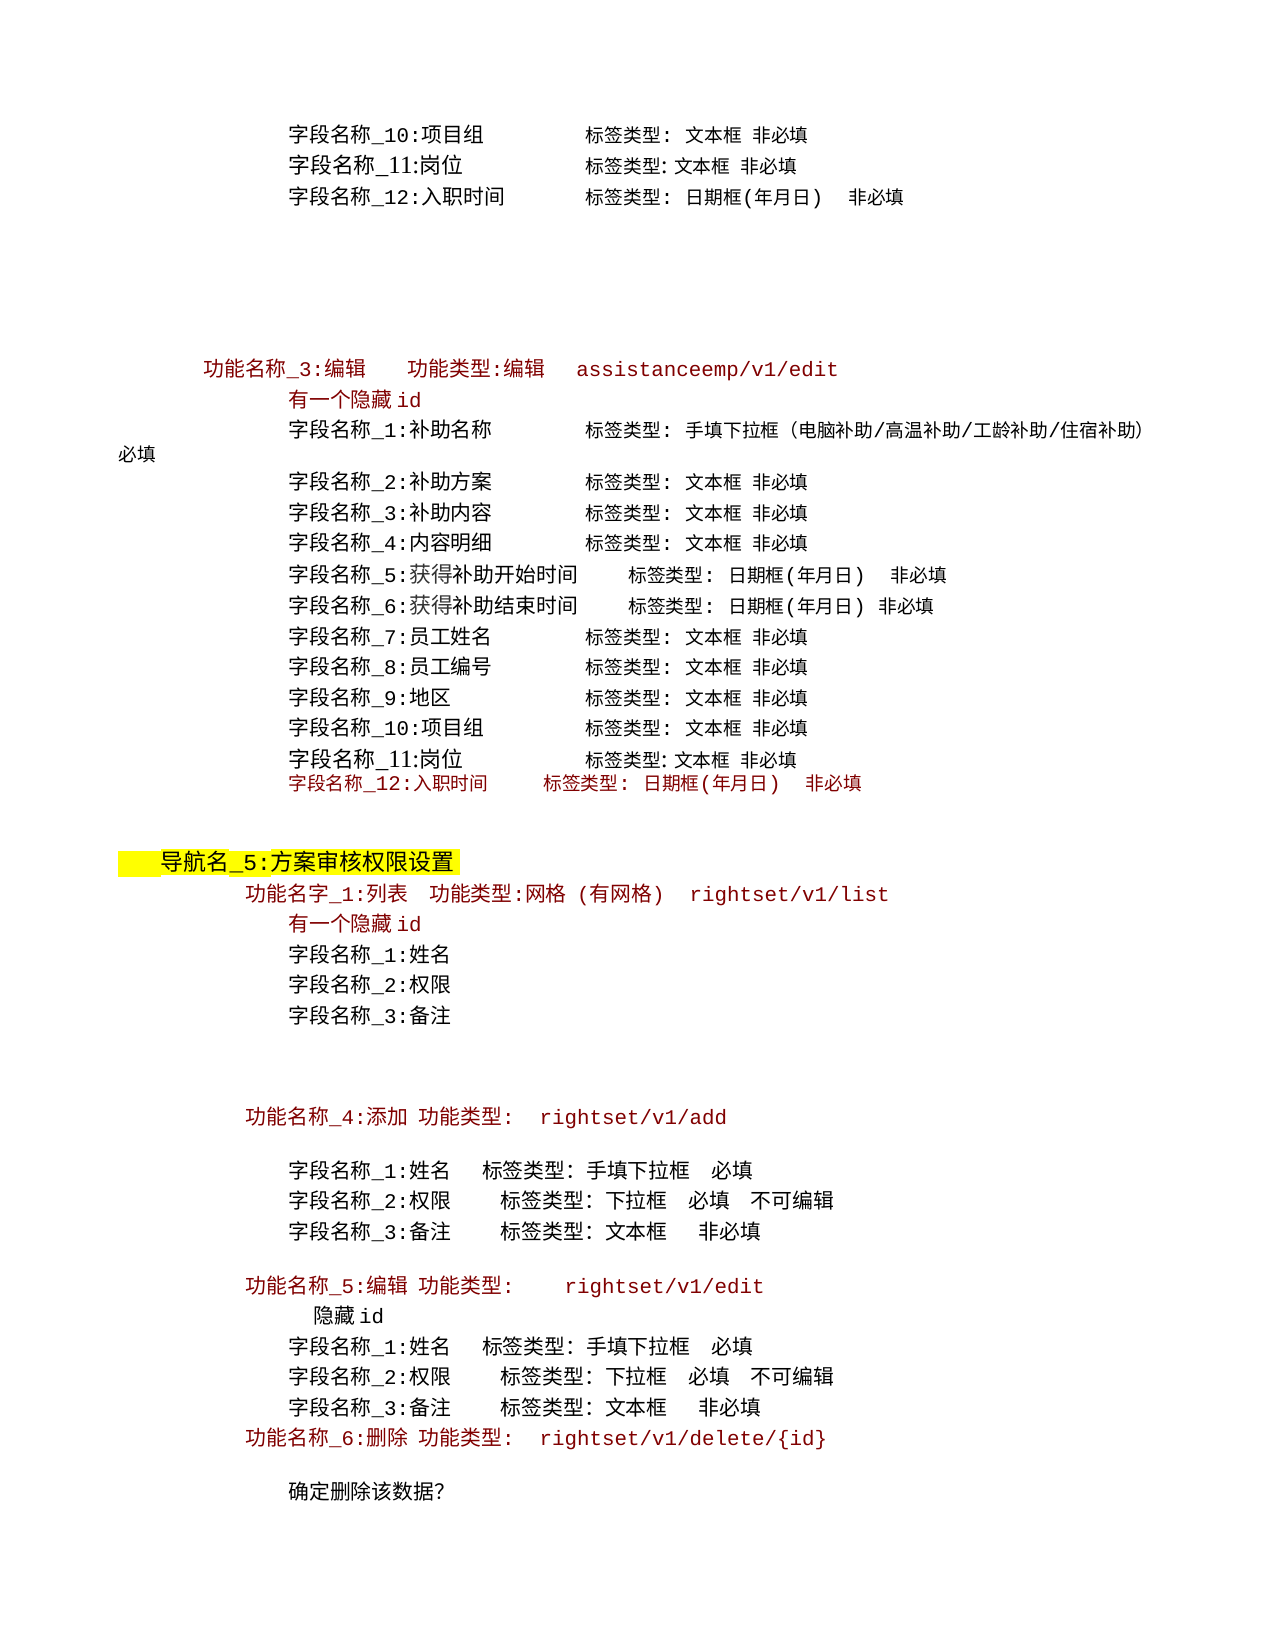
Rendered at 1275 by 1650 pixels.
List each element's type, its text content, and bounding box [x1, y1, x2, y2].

text 字段名称_5:获得补助开始时间 标签类型: 日期框(年月日) 非必填 [118, 557, 1157, 588]
text 字段名称_1:姓名 标签类型：手填下拉框 必填 [118, 1330, 1157, 1361]
text 字段名称_1:补助名称 标签类型: 手填下拉框（电脑补助/高温补助/工龄补助/住宿补助） 必填 [118, 413, 1157, 465]
text 字段名称_9:地区 标签类型: 文本框 非必填 [118, 681, 1157, 711]
text 隐藏id [118, 1300, 1157, 1330]
text 功能名称_5:编辑 功能类型: rightset/v1/edit [118, 1269, 1157, 1300]
text 字段名称_3:备注 标签类型：文本框 非必填 [118, 1215, 1157, 1246]
text 字段名称_10:项目组 标签类型: 文本框 非必填 [118, 118, 1157, 148]
text 字段名称_3:补助内容 标签类型: 文本框 非必填 [118, 496, 1157, 526]
text 字段名称_2:权限 标签类型：下拉框 必填 不可编辑 [118, 1361, 1157, 1391]
text 字段名称_2:权限 标签类型：下拉框 必填 不可编辑 [118, 1185, 1157, 1215]
text 导航名_5:方案审核权限设置 [118, 849, 1157, 877]
text 功能名称_6:删除 功能类型: rightset/v1/delete/{id} [118, 1421, 1157, 1452]
text 字段名称_1:姓名 标签类型：手填下拉框 必填 [118, 1154, 1157, 1185]
text 字段名称_12:入职时间 标签类型: 日期框(年月日) 非必填 [118, 180, 1157, 211]
text 字段名称_2:权限 [118, 968, 1157, 999]
text 字段名称_3:备注 [118, 999, 1157, 1029]
text 字段名称_11:岗位 标签类型: 文本框 非必填 [118, 742, 1157, 773]
text 字段名称_1:姓名 [118, 938, 1157, 968]
text 功能名称_4:添加 功能类型: rightset/v1/add [118, 1100, 1157, 1131]
text 字段名称_3:备注 标签类型：文本框 非必填 [118, 1391, 1157, 1421]
text 字段名称_12:入职时间 标签类型: 日期框(年月日) 非必填 [118, 773, 1157, 797]
text 字段名称_4:内容明细 标签类型: 文本框 非必填 [118, 526, 1157, 557]
text 功能名字_1:列表 功能类型:网格 (有网格) rightset/v1/list [118, 877, 1157, 908]
text 有一个隐藏id [118, 908, 1157, 938]
text 有一个隐藏id [118, 383, 1157, 413]
text 确定删除该数据？ [118, 1475, 1157, 1506]
text 字段名称_10:项目组 标签类型: 文本框 非必填 [118, 711, 1157, 742]
text 字段名称_6:获得补助结束时间 标签类型: 日期框(年月日) 非必填 [118, 588, 1157, 620]
text 字段名称_11:岗位 标签类型: 文本框 非必填 [118, 148, 1157, 180]
text 字段名称_8:员工编号 标签类型: 文本框 非必填 [118, 650, 1157, 681]
text 功能名称_3:编辑 功能类型:编辑 assistanceemp/v1/edit [118, 352, 1157, 383]
text 字段名称_7:员工姓名 标签类型: 文本框 非必填 [118, 620, 1157, 650]
text 字段名称_2:补助方案 标签类型: 文本框 非必填 [118, 465, 1157, 496]
